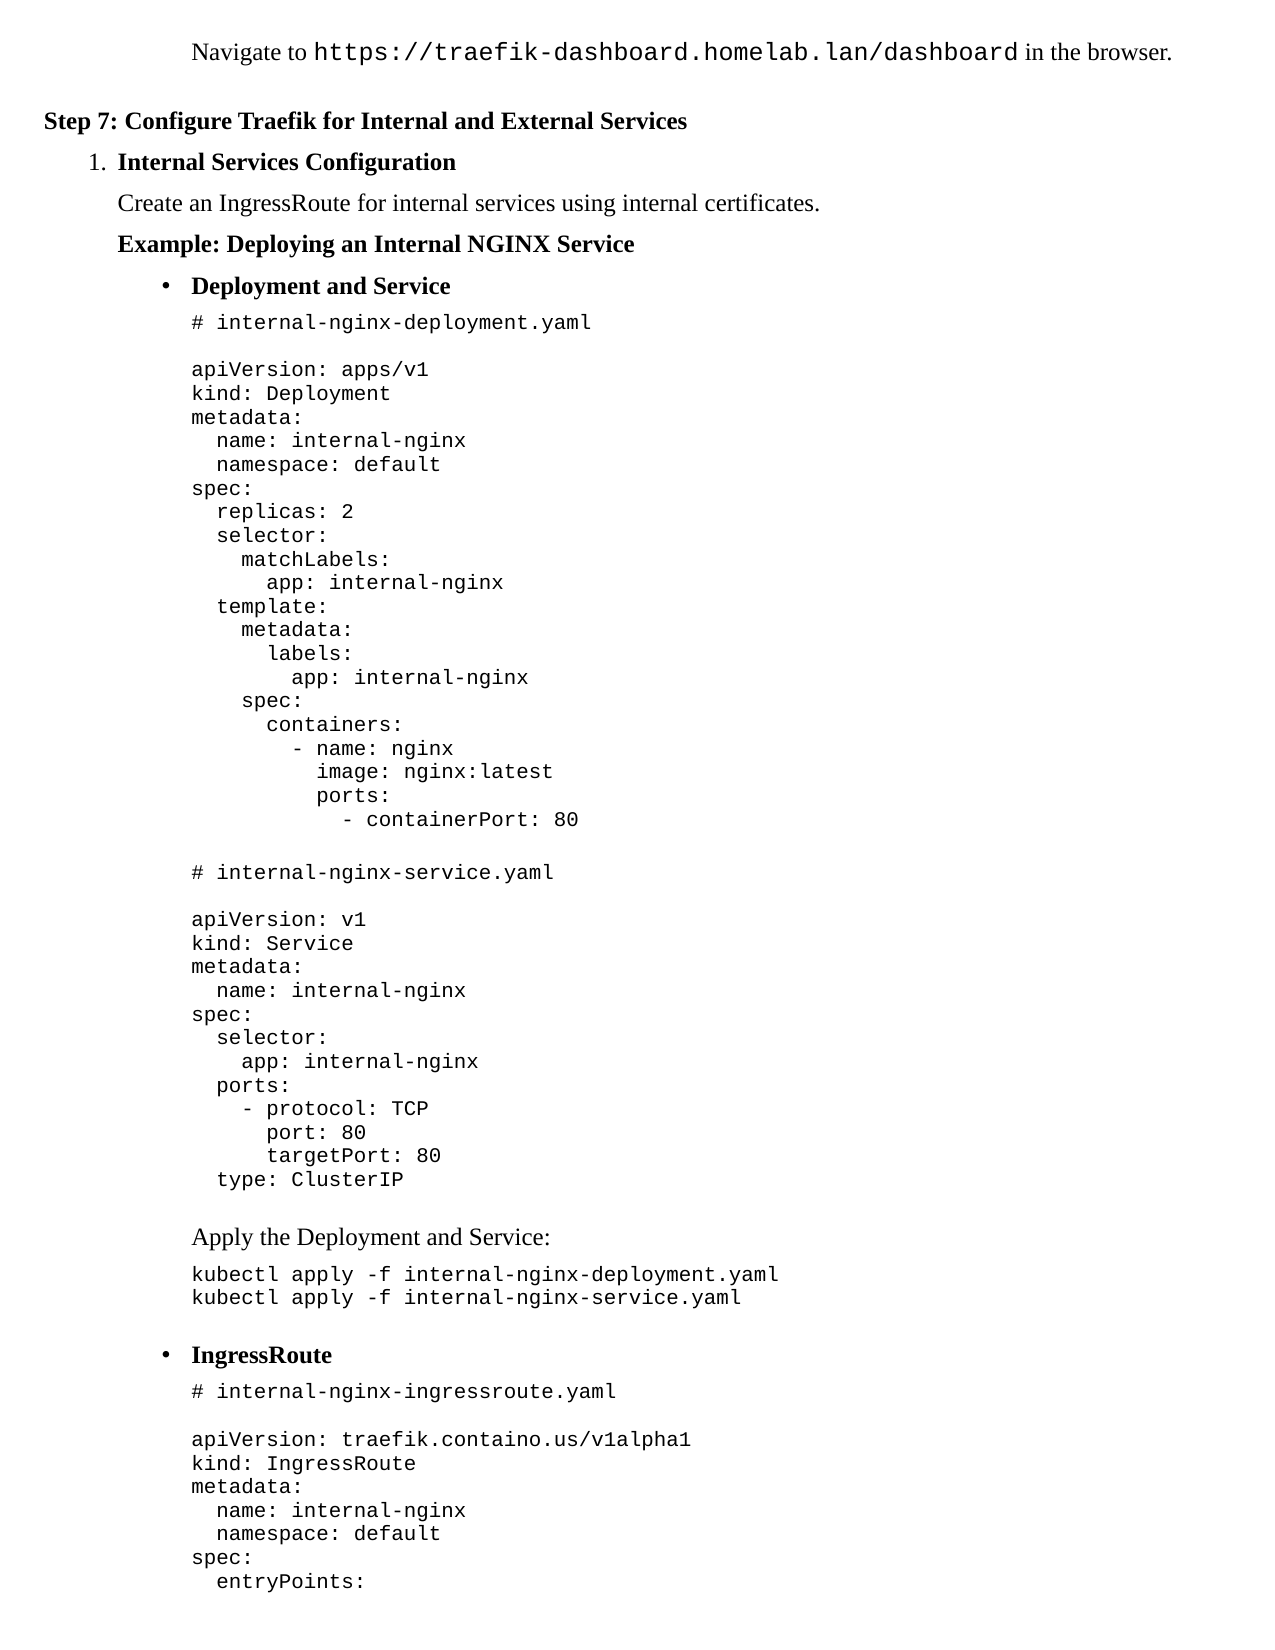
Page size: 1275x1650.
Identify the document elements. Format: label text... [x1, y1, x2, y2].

list matchLabels: [162, 548, 1217, 572]
list port: 80 [162, 1122, 1217, 1146]
list spec: [162, 1547, 1217, 1571]
list kubectl apply -f internal-nginx-service.yaml [162, 1287, 1217, 1311]
list apiVersion: apps/v1 [162, 359, 1217, 383]
list metadata: [162, 619, 1217, 643]
list kind: Service [162, 933, 1217, 956]
list app: internal-nginx [162, 667, 1217, 690]
list Navigate to https://traefik-dashboard.homelab.lan/dashboard in the browser. [162, 37, 1217, 68]
list targetPort: 80 [162, 1146, 1217, 1169]
list metadata: [162, 956, 1217, 980]
list IngressRoute [162, 1340, 1217, 1369]
list metadata: [162, 407, 1217, 430]
list # internal-nginx-deployment.yaml [162, 312, 1217, 336]
list name: internal-nginx [162, 430, 1217, 454]
list spec: [162, 1004, 1217, 1027]
list app: internal-nginx [162, 1051, 1217, 1074]
list image: nginx:latest [162, 761, 1217, 785]
list - containerPort: 80 [162, 809, 1217, 832]
list apiVersion: traefik.containo.us/v1alpha1 [162, 1429, 1217, 1452]
list entryPoints: [162, 1571, 1217, 1594]
list spec: [162, 478, 1217, 501]
list ports: [162, 1074, 1217, 1098]
list replicas: 2 [162, 501, 1217, 525]
list labels: [162, 643, 1217, 667]
list # internal-nginx-ingressroute.yaml [162, 1382, 1217, 1405]
list type: ClusterIP [162, 1169, 1217, 1193]
list Example: Deploying an Internal NGINX Service [88, 229, 1217, 258]
list # internal-nginx-service.yaml [162, 862, 1217, 885]
list selector: [162, 1027, 1217, 1051]
list containers: [162, 714, 1217, 738]
list namespace: default [162, 1523, 1217, 1547]
list kubectl apply -f internal-nginx-deployment.yaml [162, 1263, 1217, 1287]
list Apply the Deployment and Service: [162, 1222, 1217, 1251]
list ports: [162, 785, 1217, 809]
list Deployment and Service [162, 271, 1217, 299]
list spec: [162, 690, 1217, 714]
list selector: [162, 525, 1217, 548]
list Create an IngressRoute for internal services using internal certificates. [88, 188, 1217, 217]
subtitle Step 7: Configure Traefik for Internal and External Services [44, 106, 1217, 134]
list - name: nginx [162, 738, 1217, 761]
list kind: Deployment [162, 383, 1217, 407]
list namespace: default [162, 454, 1217, 478]
list Internal Services Configuration [88, 147, 1217, 176]
list name: internal-nginx [162, 980, 1217, 1004]
list app: internal-nginx [162, 572, 1217, 596]
list - protocol: TCP [162, 1098, 1217, 1122]
list template: [162, 596, 1217, 619]
list name: internal-nginx [162, 1500, 1217, 1523]
list kind: IngressRoute [162, 1452, 1217, 1476]
list apiVersion: v1 [162, 909, 1217, 933]
list metadata: [162, 1476, 1217, 1500]
